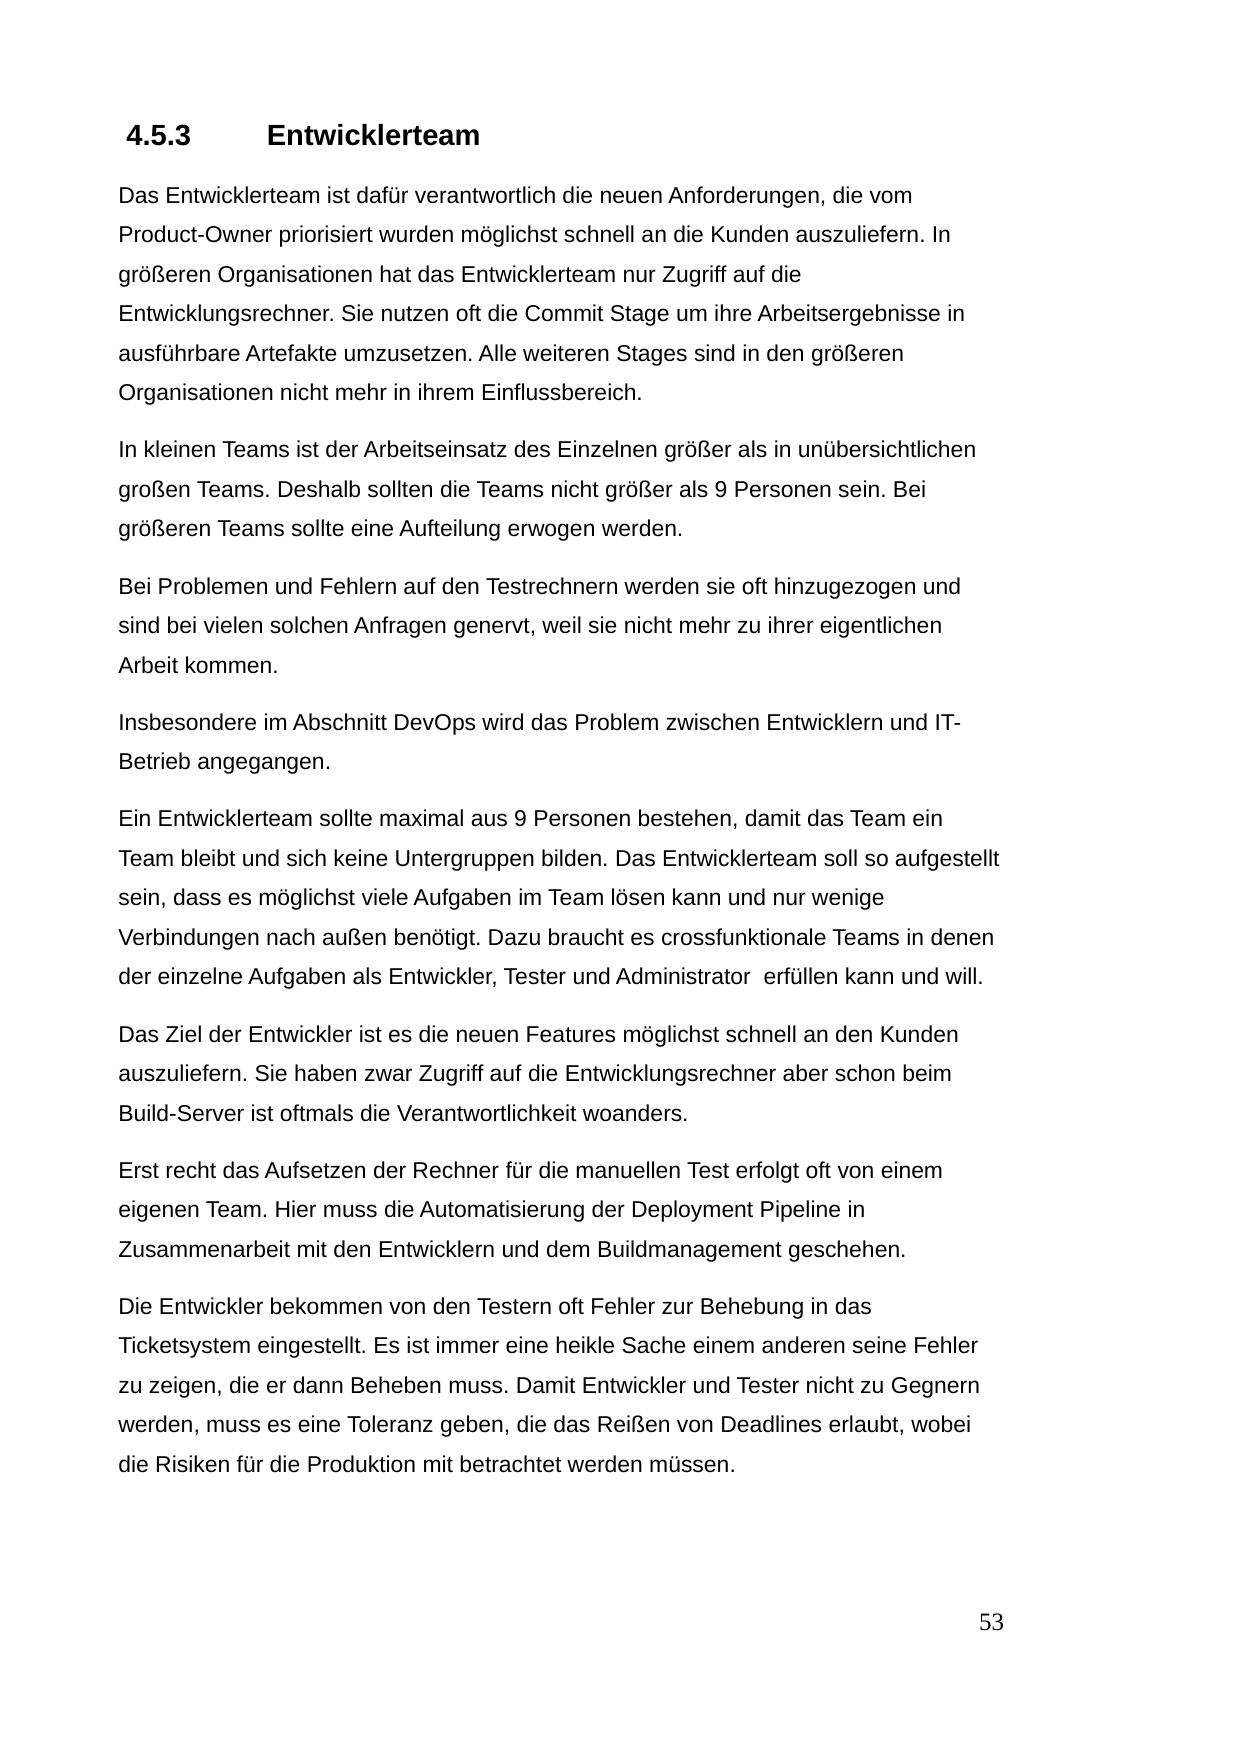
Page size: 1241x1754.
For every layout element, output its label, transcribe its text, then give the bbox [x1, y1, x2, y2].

text Bei Problemen und Fehlern auf den Testrechnern werden sie oft hinzugezogen und sind bei vielen solchen Anfragen genervt, weil sie nicht mehr zu ihrer eigentlichen Arbeit kommen. [118, 573, 1004, 678]
text Insbesondere im Abschnitt DevOps wird das Problem zwischen Entwicklern und IT-Betrieb angegangen. [118, 709, 1004, 774]
text In kleinen Teams ist der Arbeitseinsatz des Einzelnen größer als in unübersichtlichen großen Teams. Deshalb sollten die Teams nicht größer als 9 Personen sein. Bei größeren Teams sollte eine Aufteilung erwogen werden. [118, 436, 1004, 542]
text Erst recht das Aufsetzen der Rechner für die manuellen Test erfolgt oft von einem eigenen Team. Hier muss die Automatisierung der Deployment Pipeline in Zusammenarbeit mit den Entwicklern und dem Buildmanagement geschehen. [118, 1157, 1004, 1262]
text Die Entwickler bekommen von den Testern oft Fehler zur Behebung in das Ticketsystem eingestellt. Es ist immer eine heikle Sache einem anderen seine Fehler zu zeigen, die er dann Beheben muss. Damit Entwickler und Tester nicht zu Gegnern werden, muss es eine Toleranz geben, die das Reißen von Deadlines erlaubt, wobei die Risiken für die Produktion mit betrachtet werden müssen. [118, 1293, 1004, 1477]
text Das Entwicklerteam ist dafür verantwortlich die neuen Anforderungen, die vom Product-Owner priorisiert wurden möglichst schnell an die Kunden auszuliefern. In größeren Organisationen hat das Entwicklerteam nur Zugriff auf die Entwicklungsrechner. Sie nutzen oft die Commit Stage um ihre Arbeitsergebnisse in ausführbare Artefakte umzusetzen. Alle weiteren Stages sind in den größeren Organisationen nicht mehr in ihrem Einflussbereich. [118, 182, 1004, 406]
text Ein Entwicklerteam sollte maximal aus 9 Personen bestehen, damit das Team ein Team bleibt und sich keine Untergruppen bilden. Das Entwicklerteam soll so aufgestellt sein, dass es möglichst viele Aufgaben im Team lösen kann und nur wenige Verbindungen nach außen benötigt. Dazu braucht es crossfunktionale Teams in denen der einzelne Aufgaben als Entwickler, Tester und Administrator erfüllen kann und will. [118, 805, 1004, 990]
text Das Ziel der Entwickler ist es die neuen Features möglichst schnell an den Kunden auszuliefern. Sie haben zwar Zugriff auf die Entwicklungsrechner aber schon beim Build-Server ist oftmals die Verantwortlichkeit woanders. [118, 1021, 1004, 1126]
subtitle Entwicklerteam [118, 118, 1004, 152]
